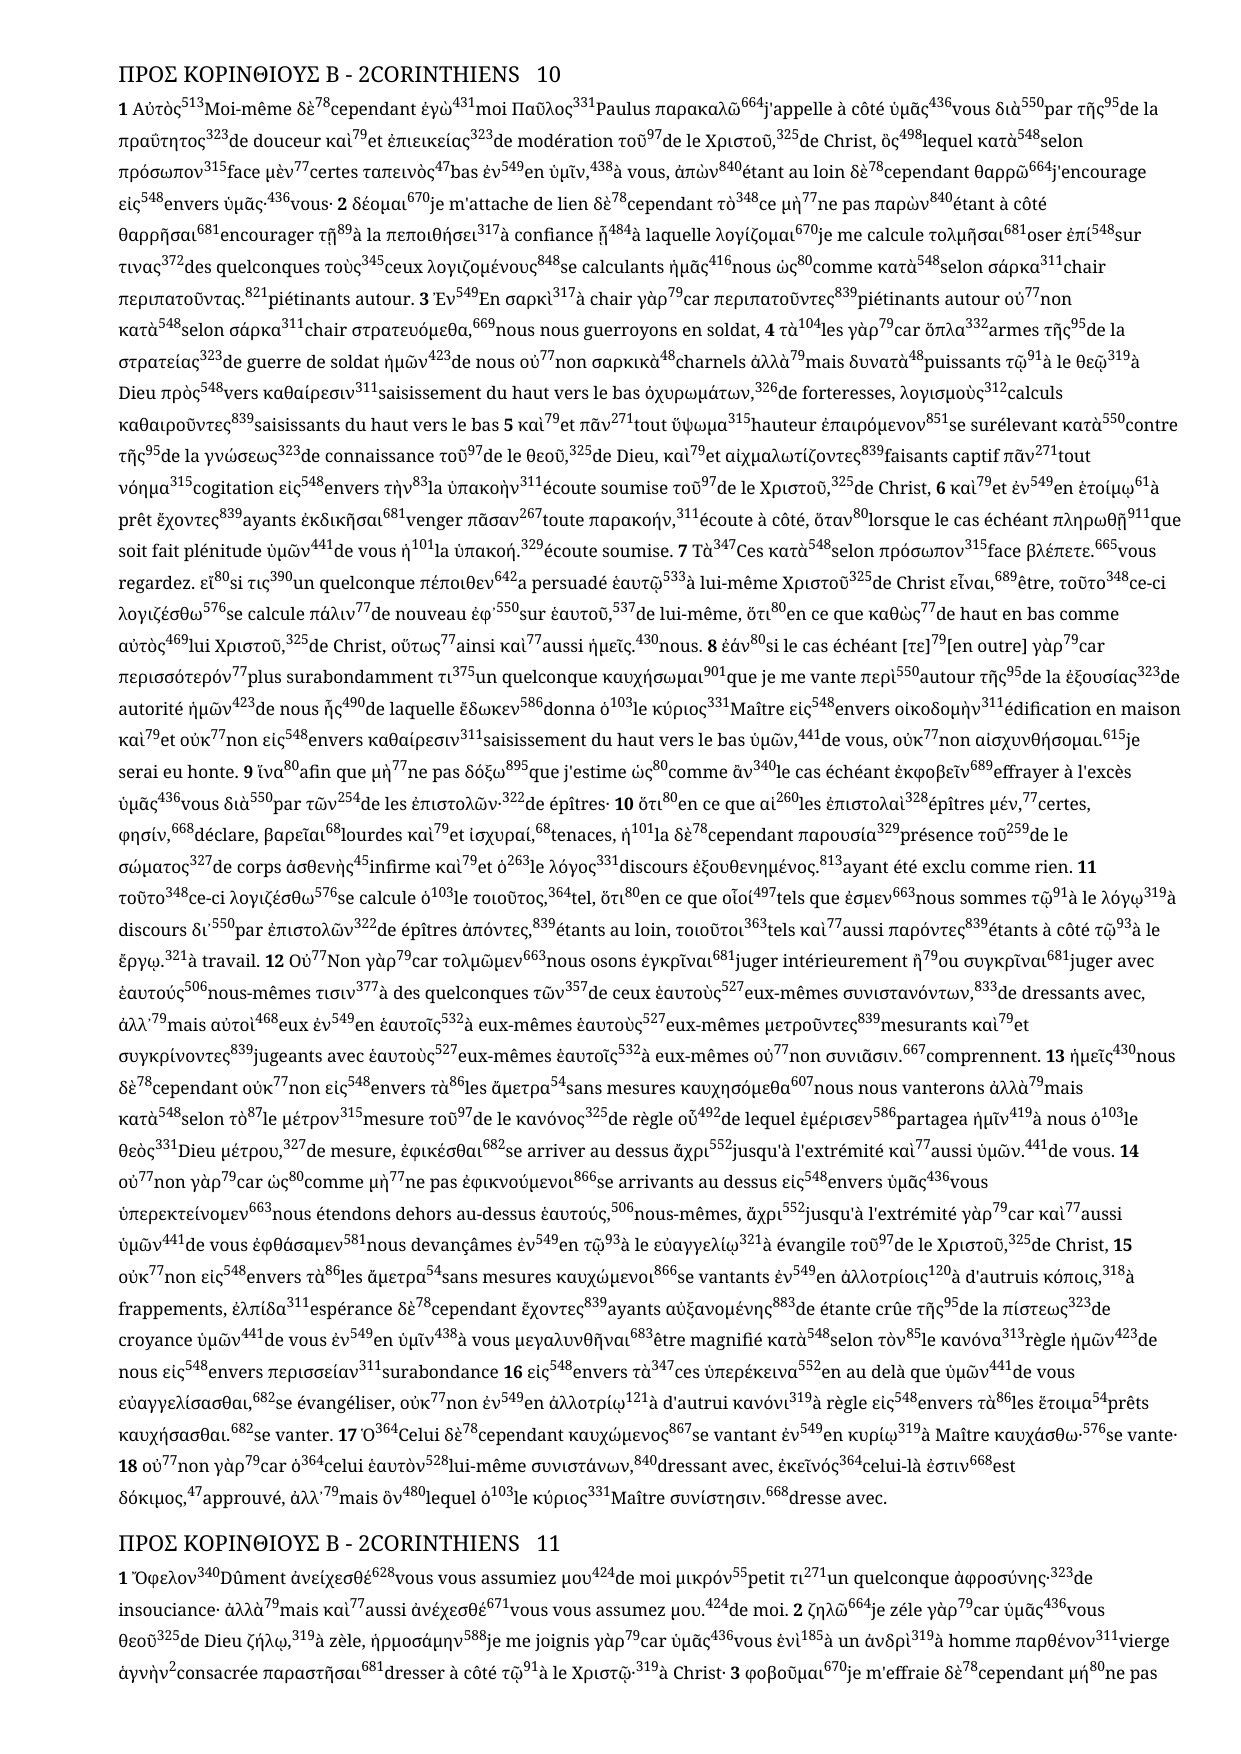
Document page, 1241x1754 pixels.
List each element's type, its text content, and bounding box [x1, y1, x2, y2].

text ΠΡΟΣ ΚΟΡΙΝΘΙΟΥΣ Β - 2CORINTHIENS 10 [118, 59, 1181, 89]
text 1 Αὐτὸς513Moi-même δὲ78cependant ἐγὼ431moi Παῦλος331Paulus παρακαλῶ664j'appelle à côté ὑμᾶς436vous διὰ550par τῆς95de la πραΰτητος323de douceur καὶ79et ἐπιεικείας323de modération τοῦ97de le Χριστοῦ,325de Christ, ὃς498lequel κατὰ548selon πρόσωπον315face μὲν77certes ταπεινὸς47bas ἐν549en ὑμῖν,438à vous, ἀπὼν840étant au loin δὲ78cependant θαρρῶ664j'encourage εἰς548envers ὑμᾶς·436vous· 2 δέομαι670je m'attache de lien δὲ78cependant τὸ348ce μὴ77ne pas παρὼν840étant à côté θαρρῆσαι681encourager τῇ89à la πεποιθήσει317à confiance ᾗ484à laquelle λογίζομαι670je me calcule τολμῆσαι681oser ἐπί548sur τινας372des quelconques τοὺς345ceux λογιζομένους848se calculants ἡμᾶς416nous ὡς80comme κατὰ548selon σάρκα311chair περιπατοῦντας.821piétinants autour. 3 Ἐν549En σαρκὶ317à chair γὰρ79car περιπατοῦντες839piétinants autour οὐ77non κατὰ548selon σάρκα311chair στρατευόμεθα,669nous nous guerroyons en soldat, 4 τὰ104les γὰρ79car ὅπλα332armes τῆς95de la στρατείας323de guerre de soldat ἡμῶν423de nous οὐ77non σαρκικὰ48charnels ἀλλὰ79mais δυνατὰ48puissants τῷ91à le θεῷ319à Dieu πρὸς548vers καθαίρεσιν311saisissement du haut vers le bas ὀχυρωμάτων,326de forteresses, λογισμοὺς312calculs καθαιροῦντες839saisissants du haut vers le bas 5 καὶ79et πᾶν271tout ὕψωμα315hauteur ἐπαιρόμενον851se surélevant κατὰ550contre τῆς95de la γνώσεως323de connaissance τοῦ97de le θεοῦ,325de Dieu, καὶ79et αἰχμαλωτίζοντες839faisants captif πᾶν271tout νόημα315cogitation εἰς548envers τὴν83la ὑπακοὴν311écoute soumise τοῦ97de le Χριστοῦ,325de Christ, 6 καὶ79et ἐν549en ἑτοίμῳ61à prêt ἔχοντες839ayants ἐκδικῆσαι681venger πᾶσαν267toute παρακοήν,311écoute à côté, ὅταν80lorsque le cas échéant πληρωθῇ911que soit fait plénitude ὑμῶν441de vous ἡ101la ὑπακοή.329écoute soumise. 7 Τὰ347Ces κατὰ548selon πρόσωπον315face βλέπετε.665vous regardez. εἴ80si τις390un quelconque πέποιθεν642a persuadé ἑαυτῷ533à lui-même Χριστοῦ325de Christ εἶναι,689être, τοῦτο348ce-ci λογιζέσθω576se calcule πάλιν77de nouveau ἐφ᾽550sur ἑαυτοῦ,537de lui-même, ὅτι80en ce que καθὼς77de haut en bas comme αὐτὸς469lui Χριστοῦ,325de Christ, οὕτως77ainsi καὶ77aussi ἡμεῖς.430nous. 8 ἐάν80si le cas échéant [τε]79[en outre] γὰρ79car περισσότερόν77plus surabondamment τι375un quelconque καυχήσωμαι901que je me vante περὶ550autour τῆς95de la ἐξουσίας323de autorité ἡμῶν423de nous ἧς490de laquelle ἔδωκεν586donna ὁ103le κύριος331Maître εἰς548envers οἰκοδομὴν311édification en maison καὶ79et οὐκ77non εἰς548envers καθαίρεσιν311saisissement du haut vers le bas ὑμῶν,441de vous, οὐκ77non αἰσχυνθήσομαι.615je serai eu honte. 9 ἵνα80afin que μὴ77ne pas δόξω895que j'estime ὡς80comme ἂν340le cas échéant ἐκφοβεῖν689effrayer à l'excès ὑμᾶς436vous διὰ550par τῶν254de les ἐπιστολῶν·322de épîtres· 10 ὅτι80en ce que αἱ260les ἐπιστολαὶ328épîtres μέν,77certes, φησίν,668déclare, βαρεῖαι68lourdes καὶ79et ἰσχυραί,68tenaces, ἡ101la δὲ78cependant παρουσία329présence τοῦ259de le σώματος327de corps ἀσθενὴς45infirme καὶ79et ὁ263le λόγος331discours ἐξουθενημένος.813ayant été exclu comme rien. 11 τοῦτο348ce-ci λογιζέσθω576se calcule ὁ103le τοιοῦτος,364tel, ὅτι80en ce que οἷοί497tels que ἐσμεν663nous sommes τῷ91à le λόγῳ319à discours δι᾽550par ἐπιστολῶν322de épîtres ἀπόντες,839étants au loin, τοιοῦτοι363tels καὶ77aussi παρόντες839étants à côté τῷ93à le ἔργῳ.321à travail. 12 Οὐ77Non γὰρ79car τολμῶμεν663nous osons ἐγκρῖναι681juger intérieurement ἢ79ou συγκρῖναι681juger avec ἑαυτούς506nous-mêmes τισιν377à des quelconques τῶν357de ceux ἑαυτοὺς527eux-mêmes συνιστανόντων,833de dressants avec, ἀλλ᾽79mais αὐτοὶ468eux ἐν549en ἑαυτοῖς532à eux-mêmes ἑαυτοὺς527eux-mêmes μετροῦντες839mesurants καὶ79et συγκρίνοντες839jugeants avec ἑαυτοὺς527eux-mêmes ἑαυτοῖς532à eux-mêmes οὐ77non συνιᾶσιν.667comprennent. 13 ἡμεῖς430nous δὲ78cependant οὐκ77non εἰς548envers τὰ86les ἄμετρα54sans mesures καυχησόμεθα607nous nous vanterons ἀλλὰ79mais κατὰ548selon τὸ87le μέτρον315mesure τοῦ97de le κανόνος325de règle οὗ492de lequel ἐμέρισεν586partagea ἡμῖν419à nous ὁ103le θεὸς331Dieu μέτρου,327de mesure, ἐφικέσθαι682se arriver au dessus ἄχρι552jusqu'à l'extrémité καὶ77aussi ὑμῶν.441de vous. 14 οὐ77non γὰρ79car ὡς80comme μὴ77ne pas ἐφικνούμενοι866se arrivants au dessus εἰς548envers ὑμᾶς436vous ὑπερεκτείνομεν663nous étendons dehors au-dessus ἑαυτούς,506nous-mêmes, ἄχρι552jusqu'à l'extrémité γὰρ79car καὶ77aussi ὑμῶν441de vous ἐφθάσαμεν581nous devançâmes ἐν549en τῷ93à le εὐαγγελίῳ321à évangile τοῦ97de le Χριστοῦ,325de Christ, 15 οὐκ77non εἰς548envers τὰ86les ἄμετρα54sans mesures καυχώμενοι866se vantants ἐν549en ἀλλοτρίοις120à d'autruis κόποις,318à frappements, ἐλπίδα311espérance δὲ78cependant ἔχοντες839ayants αὐξανομένης883de étante crûe τῆς95de la πίστεως323de croyance ὑμῶν441de vous ἐν549en ὑμῖν438à vous μεγαλυνθῆναι683être magnifié κατὰ548selon τὸν85le κανόνα313règle ἡμῶν423de nous εἰς548envers περισσείαν311surabondance 16 εἰς548envers τὰ347ces ὑπερέκεινα552en au delà que ὑμῶν441de vous εὐαγγελίσασθαι,682se évangéliser, οὐκ77non ἐν549en ἀλλοτρίῳ121à d'autrui κανόνι319à règle εἰς548envers τὰ86les ἕτοιμα54prêts καυχήσασθαι.682se vanter. 17 Ὁ364Celui δὲ78cependant καυχώμενος867se vantant ἐν549en κυρίῳ319à Maître καυχάσθω·576se vante· 18 οὐ77non γὰρ79car ὁ364celui ἑαυτὸν528lui-même συνιστάνων,840dressant avec, ἐκεῖνός364celui-là ἐστιν668est δόκιμος,47approuvé, ἀλλ᾽79mais ὃν480lequel ὁ103le κύριος331Maître συνίστησιν.668dresse avec. [118, 93, 1181, 1509]
text ΠΡΟΣ ΚΟΡΙΝΘΙΟΥΣ Β - 2CORINTHIENS 11 [118, 1528, 1181, 1558]
